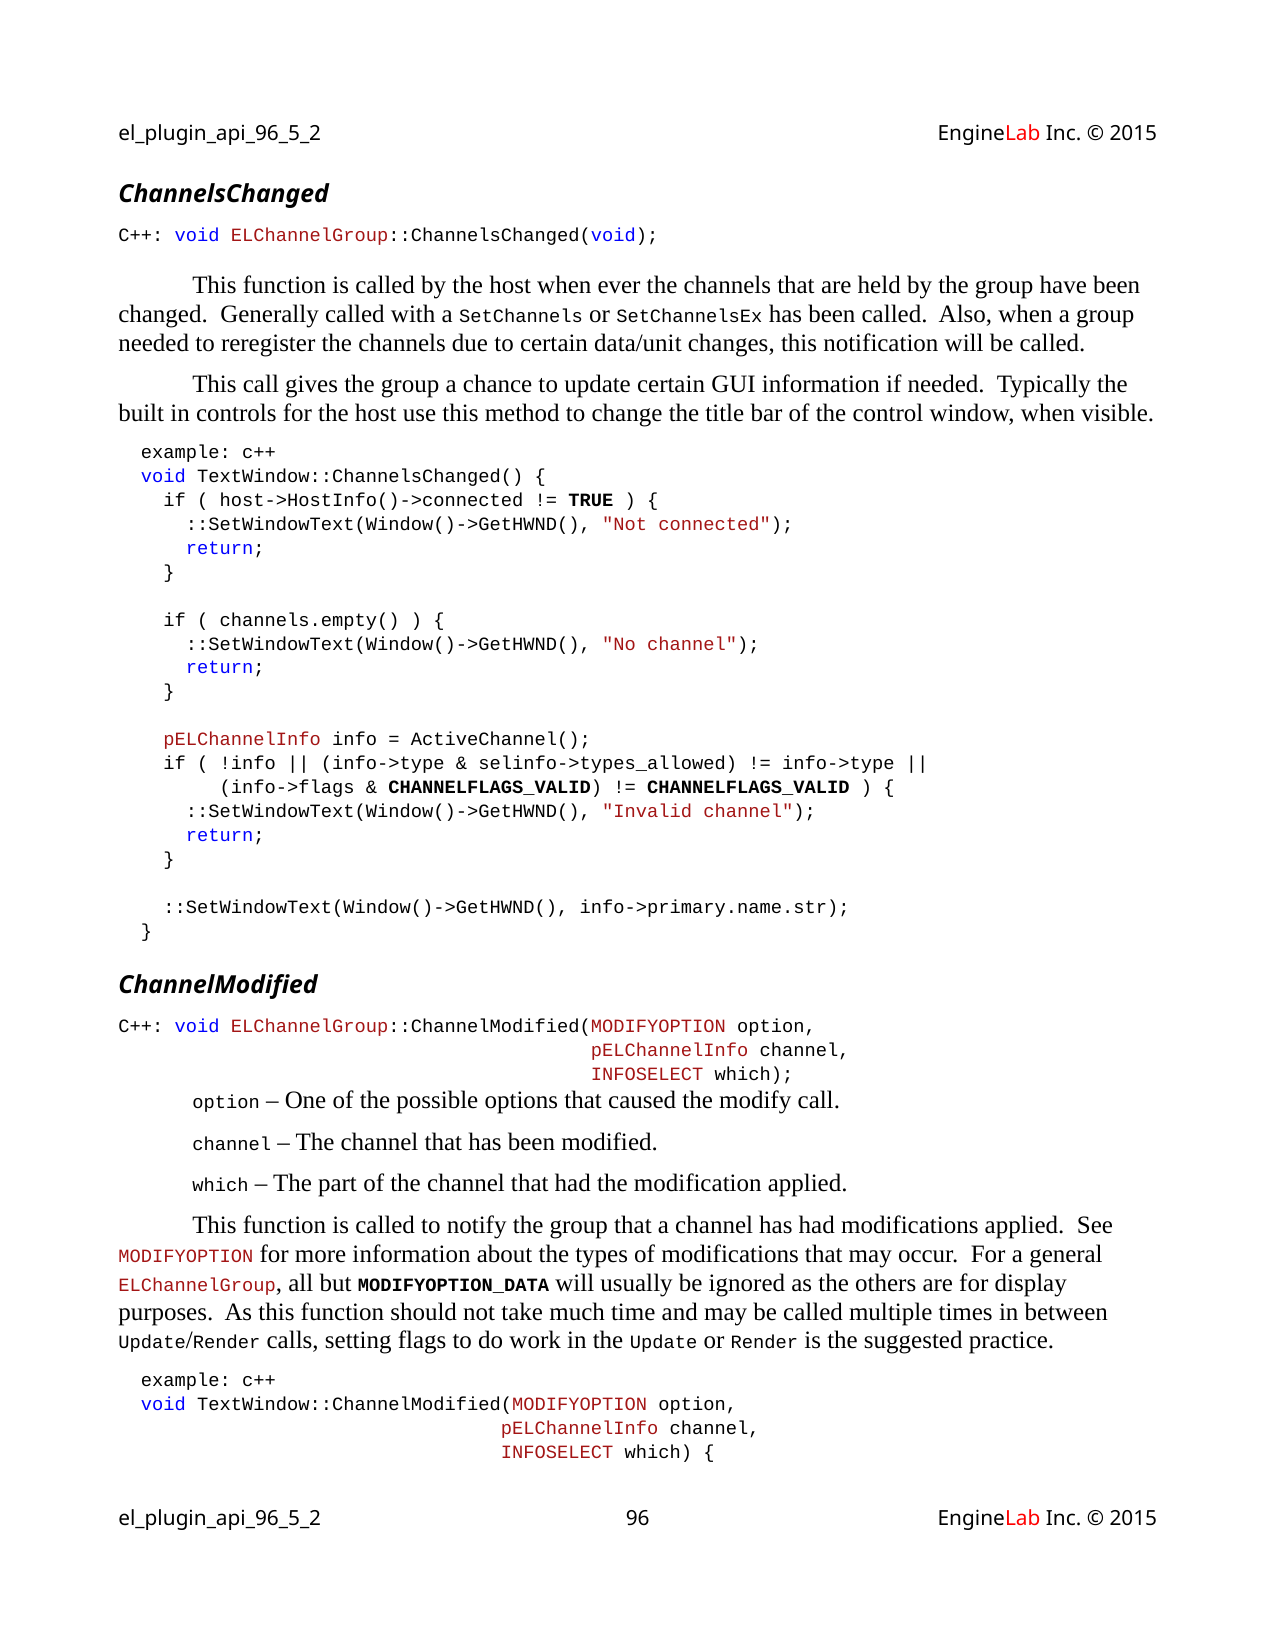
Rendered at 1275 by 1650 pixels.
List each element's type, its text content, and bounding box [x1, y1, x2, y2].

text pELChannelInfo info = ActiveChannel(); [118, 727, 1157, 751]
text C++: void ELChannelGroup::ChannelsChanged(void); [118, 222, 1157, 246]
subtitle ChannelsChanged [118, 176, 1157, 210]
text ::SetWindowText(Window()->GetHWND(), "No channel"); [118, 631, 1157, 655]
text This call gives the group a chance to update certain GUI information if needed. Typically the built in controls for the host use this method to change the title bar of the control window, when visible. [118, 369, 1157, 427]
text return; [118, 535, 1157, 559]
text channel – The channel that has been modified. [118, 1127, 1157, 1156]
subtitle ChannelModified [118, 967, 1157, 1001]
text return; [118, 822, 1157, 846]
text (info->flags & CHANNELFLAGS_VALID) != CHANNELFLAGS_VALID ) { [118, 774, 1157, 798]
text } [118, 559, 1157, 583]
text C++: void ELChannelGroup::ChannelModified(MODIFYOPTION option, [118, 1013, 1157, 1037]
text pELChannelInfo channel, [118, 1037, 1157, 1061]
text ::SetWindowText(Window()->GetHWND(), "Invalid channel"); [118, 798, 1157, 822]
text if ( !info || (info->type & selinfo->types_allowed) != info->type || [118, 751, 1157, 774]
text option – One of the possible options that caused the modify call. [118, 1085, 1157, 1114]
text example: c++ [118, 1367, 1157, 1391]
text } [118, 679, 1157, 703]
text pELChannelInfo channel, [118, 1415, 1157, 1439]
text return; [118, 655, 1157, 679]
text } [118, 846, 1157, 870]
text This function is called by the host when ever the channels that are held by the group have been changed. Generally called with a SetChannels or SetChannelsEx has been called. Also, when a group needed to reregister the channels due to certain data/unit changes, this notification will be called. [118, 270, 1157, 357]
text INFOSELECT which) { [118, 1439, 1157, 1463]
text if ( host->HostInfo()->connected != TRUE ) { [118, 487, 1157, 511]
text void TextWindow::ChannelModified(MODIFYOPTION option, [118, 1391, 1157, 1415]
text if ( channels.empty() ) { [118, 583, 1157, 631]
text ::SetWindowText(Window()->GetHWND(), info->primary.name.str); [118, 894, 1157, 918]
text } [118, 918, 1157, 942]
text ::SetWindowText(Window()->GetHWND(), "Not connected"); [118, 511, 1157, 535]
text INFOSELECT which); [118, 1061, 1157, 1085]
text This function is called to notify the group that a channel has had modifications applied. See MODIFYOPTION for more information about the types of modifications that may occur. For a general ELChannelGroup, all but MODIFYOPTION_DATA will usually be ignored as the others are for display purposes. As this function should not take much time and may be called multiple times in between Update/Render calls, setting flags to do work in the Update or Render is the suggested practice. [118, 1210, 1157, 1354]
text void TextWindow::ChannelsChanged() { [118, 463, 1157, 487]
text which – The part of the channel that had the modification applied. [118, 1168, 1157, 1197]
text example: c++ [118, 439, 1157, 463]
